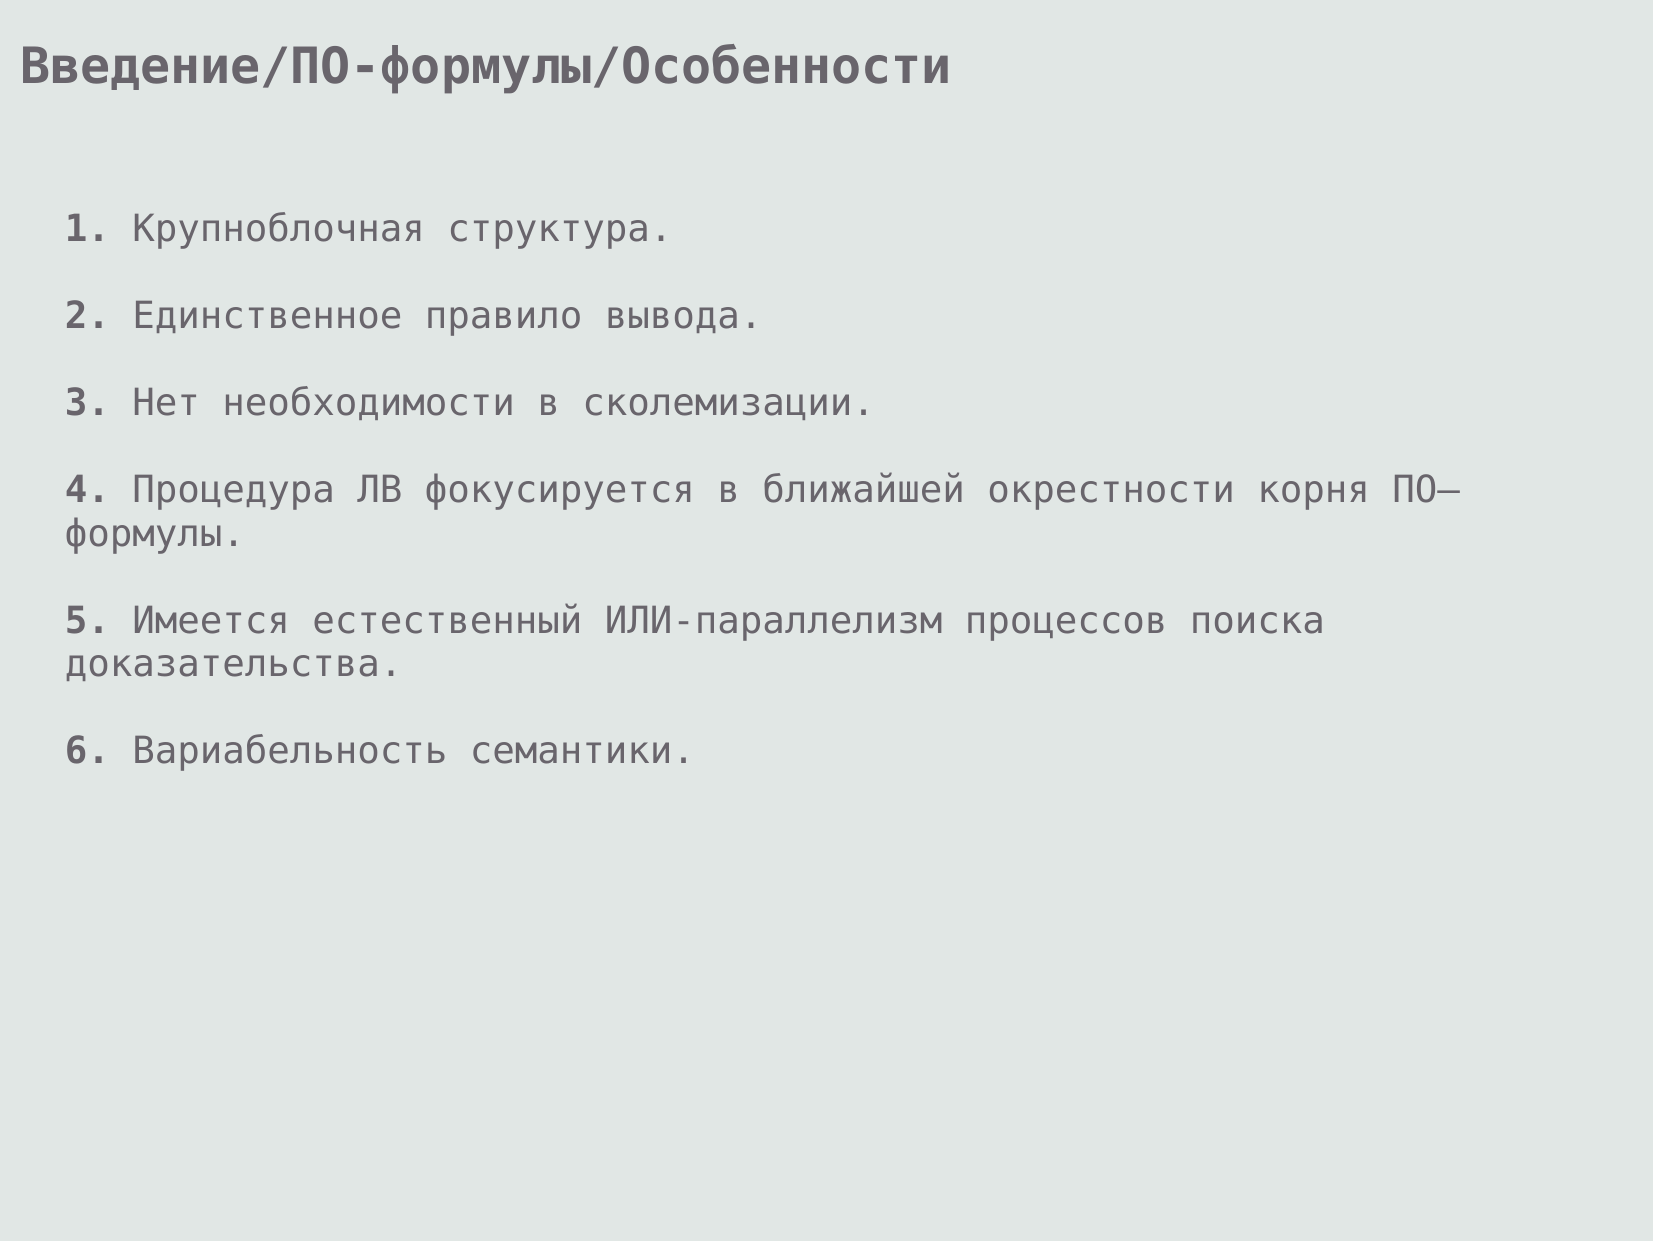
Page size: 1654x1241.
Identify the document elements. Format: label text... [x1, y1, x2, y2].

text_box 1. Крупноблочная структура. 2. Единственное правило вывода. 3. Нет необходимости в сколемизации. 4. Процедура ЛВ фокусируется в ближайшей окрестности корня ПО— формулы. 5. Имеется естественный ИЛИ-параллелизм процессов поиска доказательства. 6. Вариабельность семантики. [50, 199, 1561, 868]
text_box Введение/ПО-формулы/Особенности [6, 30, 1231, 104]
